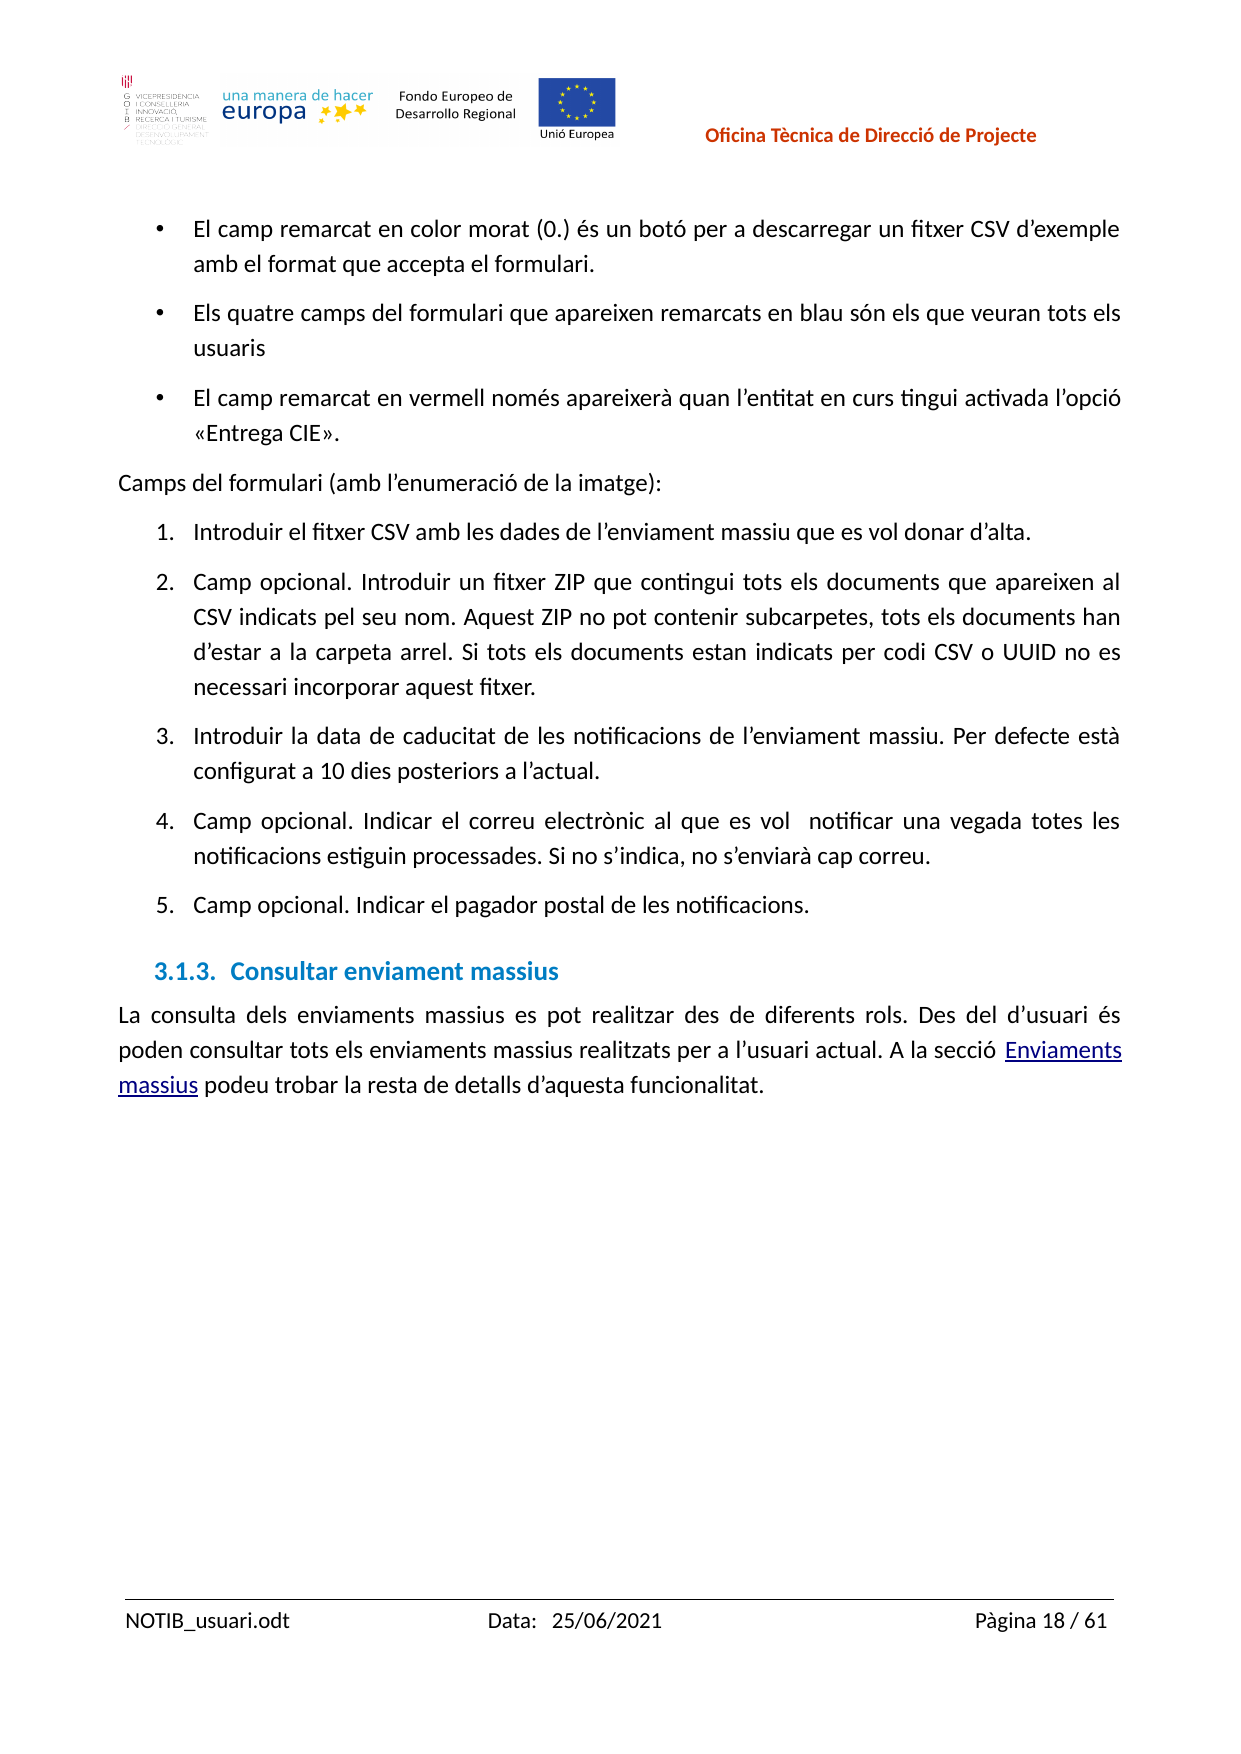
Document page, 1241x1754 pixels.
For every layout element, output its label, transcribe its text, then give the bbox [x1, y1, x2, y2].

list Introduir la data de caducitat de les notificacions de l’enviament massiu. Per defecte està configurat a 10 dies posteriors a l’actual. [156, 721, 1122, 786]
list El camp remarcat en vermell només apareixerà quan l’entitat en curs tingui activada l’opció «Entrega CIE». [156, 382, 1122, 448]
picture [219, 73, 621, 147]
text Camps del formulari (amb l’enumeració de la imatge): [118, 467, 1122, 497]
list Camp opcional. Indicar el correu electrònic al que es vol notificar una vegada totes les notificacions estiguin processades. Si no s’indica, no s’enviarà cap correu. [156, 805, 1122, 871]
subtitle Consultar enviament massius [153, 954, 1122, 987]
list Els quatre camps del formulari que apareixen remarcats en blau són els que veuran tots els usuaris [156, 298, 1122, 363]
list Camp opcional. Indicar el pagador postal de les notificacions. [156, 890, 1122, 920]
picture [118, 73, 213, 147]
text La consulta dels enviaments massius es pot realitzar des de diferents rols. Des del d’usuari és poden consultar tots els enviaments massius realitzats per a l’usuari actual. A la secció Enviaments massius podeu trobar la resta de detalls d’aquesta funcionalitat. [118, 999, 1122, 1100]
list Camp opcional. Introduir un fitxer ZIP que contingui tots els documents que apareixen al CSV indicats pel seu nom. Aquest ZIP no pot contenir subcarpetes, tots els documents han d’estar a la carpeta arrel. Si tots els documents estan indicats per codi CSV o UUID no es necessari incorporar aquest fitxer. [156, 566, 1122, 701]
list Introduir el fitxer CSV amb les dades de l’enviament massiu que es vol donar d’alta. [156, 516, 1122, 547]
list El camp remarcat en color morat (0.) és un botó per a descarregar un fitxer CSV d’exemple amb el format que accepta el formulari. [156, 213, 1122, 278]
